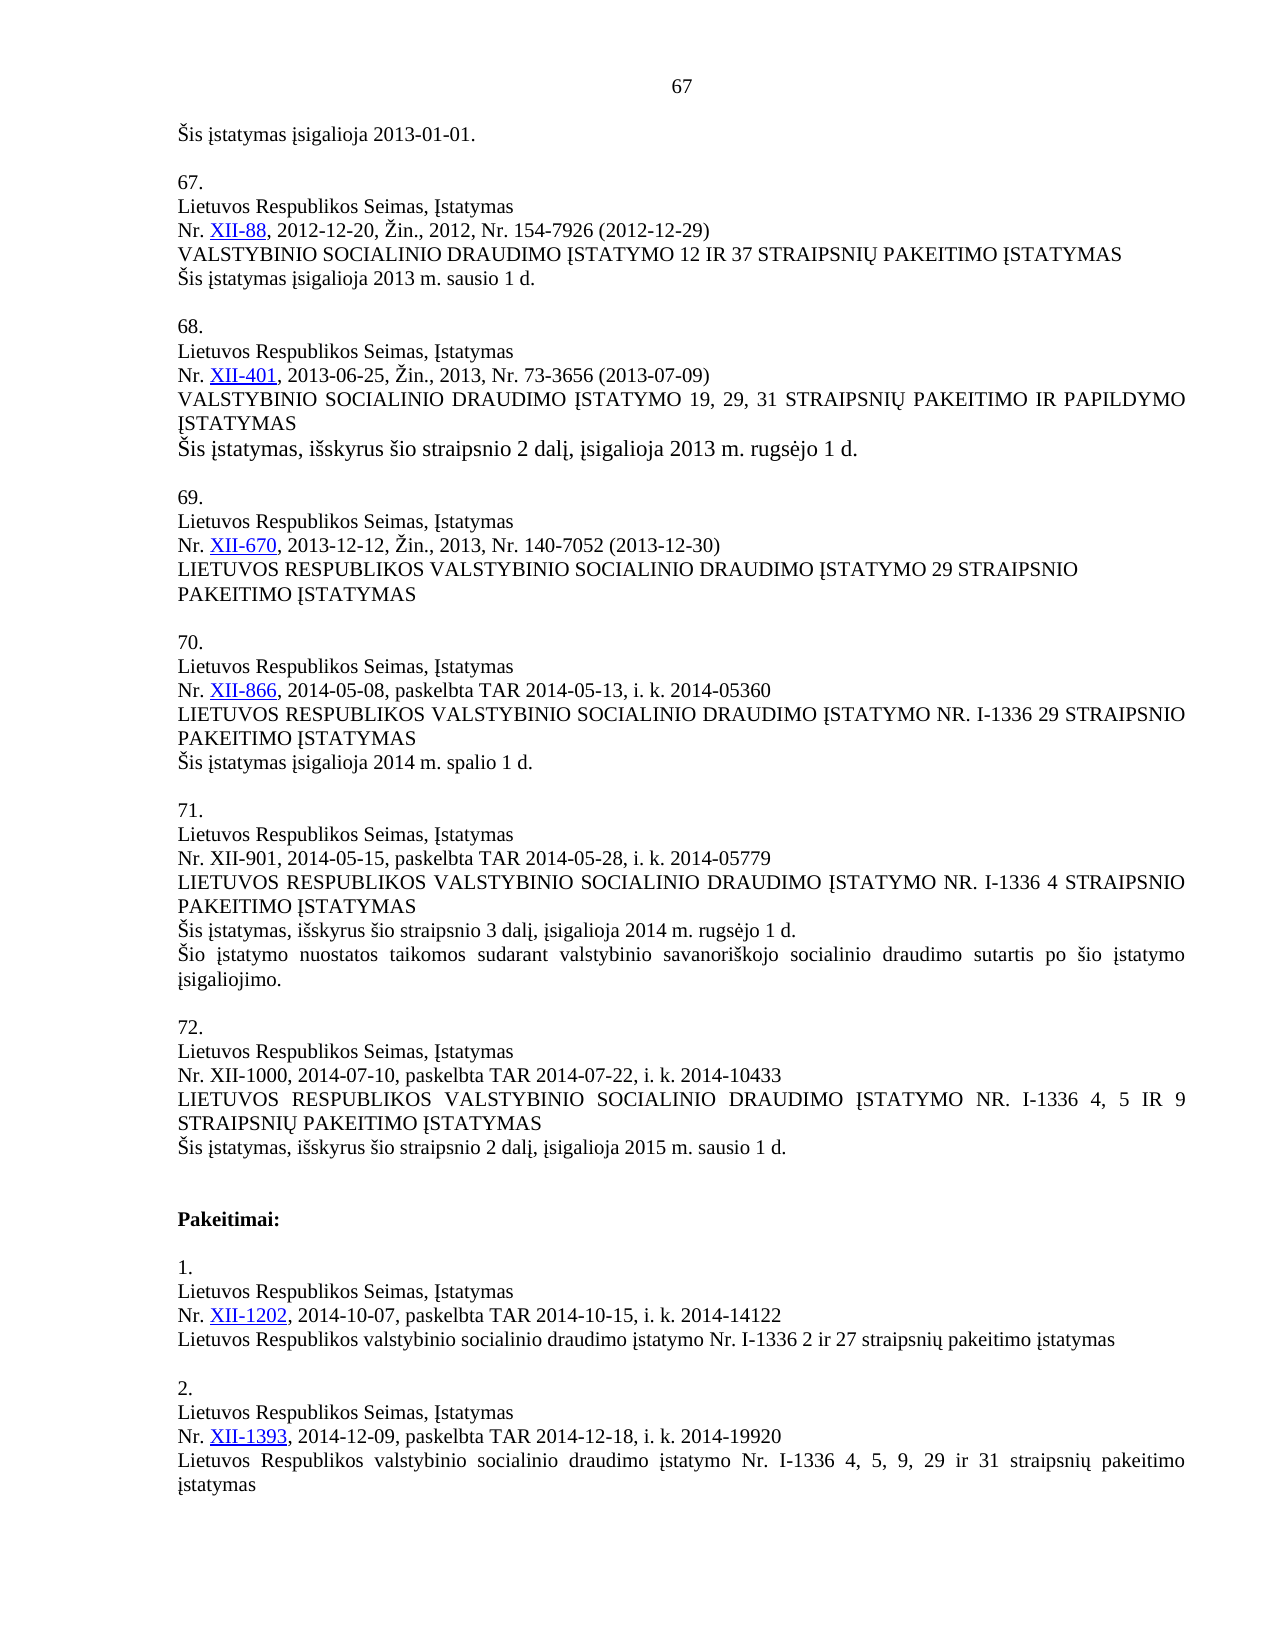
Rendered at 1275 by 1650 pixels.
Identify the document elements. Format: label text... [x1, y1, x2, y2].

text Šis įstatymas, išskyrus šio straipsnio 3 dalį, įsigalioja 2014 m. rugsėjo 1 d. [177, 918, 1186, 942]
text Lietuvos Respublikos Seimas, Įstatymas [177, 194, 1186, 218]
text Šis įstatymas, išskyrus šio straipsnio 2 dalį, įsigalioja 2013 m. rugsėjo 1 d. [177, 435, 1186, 461]
text Lietuvos Respublikos Seimas, Įstatymas [177, 338, 1186, 363]
text VALSTYBINIO SOCIALINIO DRAUDIMO ĮSTATYMO 12 IR 37 STRAIPSNIŲ PAKEITIMO ĮSTATYMAS [177, 242, 1186, 266]
text Šio įstatymo nuostatos taikomos sudarant valstybinio savanoriškojo socialinio draudimo sutartis po šio įstatymo įsigaliojimo. [177, 942, 1187, 991]
text Šis įstatymas įsigalioja 2014 m. spalio 1 d. [177, 750, 1186, 774]
text 69. [177, 485, 1186, 509]
text LIETUVOS RESPUBLIKOS VALSTYBINIO SOCIALINIO DRAUDIMO ĮSTATYMO 29 STRAIPSNIO PAKEITIMO ĮSTATYMAS [177, 557, 1186, 606]
text Šis įstatymas įsigalioja 2013 m. sausio 1 d. [177, 266, 1187, 290]
text Nr. XII-866, 2014-05-08, paskelbta TAR 2014-05-13, i. k. 2014-05360 [177, 678, 1186, 702]
text Nr. XII-1393, 2014-12-09, paskelbta TAR 2014-12-18, i. k. 2014-19920 [177, 1424, 1186, 1448]
text 1. [177, 1255, 1186, 1279]
text Nr. XII-88, 2012-12-20, Žin., 2012, Nr. 154-7926 (2012-12-29) [177, 218, 1186, 242]
text Nr. XII-670, 2013-12-12, Žin., 2013, Nr. 140-7052 (2013-12-30) [177, 533, 1186, 557]
text Lietuvos Respublikos Seimas, Įstatymas [177, 822, 1186, 846]
text 72. [177, 1014, 1186, 1039]
text Nr. XII-1000, 2014-07-10, paskelbta TAR 2014-07-22, i. k. 2014-10433 [177, 1063, 1186, 1087]
text Lietuvos Respublikos Seimas, Įstatymas [177, 1399, 1186, 1424]
text Lietuvos Respublikos Seimas, Įstatymas [177, 654, 1186, 678]
text Šis įstatymas įsigalioja 2013-01-01. [177, 122, 1186, 146]
text Lietuvos Respublikos Seimas, Įstatymas [177, 1039, 1186, 1063]
text Lietuvos Respublikos Seimas, Įstatymas [177, 509, 1186, 533]
text LIETUVOS RESPUBLIKOS VALSTYBINIO SOCIALINIO DRAUDIMO ĮSTATYMO NR. I-1336 4, 5 IR 9 STRAIPSNIŲ PAKEITIMO ĮSTATYMAS [177, 1087, 1186, 1135]
text Lietuvos Respublikos valstybinio socialinio draudimo įstatymo Nr. I-1336 4, 5, 9, 29 ir 31 straipsnių pakeitimo įstatymas [177, 1448, 1186, 1496]
text 70. [177, 629, 1186, 654]
text 68. [177, 314, 1186, 338]
text 67. [177, 170, 1186, 194]
text Lietuvos Respublikos valstybinio socialinio draudimo įstatymo Nr. I-1336 2 ir 27 straipsnių pakeitimo įstatymas [177, 1327, 1186, 1351]
text 2. [177, 1376, 1186, 1399]
text Šis įstatymas, išskyrus šio straipsnio 2 dalį, įsigalioja 2015 m. sausio 1 d. [177, 1135, 1187, 1159]
text Lietuvos Respublikos Seimas, Įstatymas [177, 1279, 1186, 1303]
text Nr. XII-401, 2013-06-25, Žin., 2013, Nr. 73-3656 (2013-07-09) [177, 363, 1186, 387]
text Nr. XII-901, 2014-05-15, paskelbta TAR 2014-05-28, i. k. 2014-05779 [177, 846, 1186, 870]
text LIETUVOS RESPUBLIKOS VALSTYBINIO SOCIALINIO DRAUDIMO ĮSTATYMO NR. I-1336 4 STRAIPSNIO PAKEITIMO ĮSTATYMAS [177, 870, 1186, 918]
text LIETUVOS RESPUBLIKOS VALSTYBINIO SOCIALINIO DRAUDIMO ĮSTATYMO NR. I-1336 29 STRAIPSNIO PAKEITIMO ĮSTATYMAS [177, 702, 1186, 750]
text Nr. XII-1202, 2014-10-07, paskelbta TAR 2014-10-15, i. k. 2014-14122 [177, 1303, 1186, 1327]
text Pakeitimai: [177, 1207, 1186, 1231]
text 71. [177, 798, 1186, 822]
text VALSTYBINIO SOCIALINIO DRAUDIMO ĮSTATYMO 19, 29, 31 STRAIPSNIŲ PAKEITIMO IR PAPILDYMO ĮSTATYMAS [177, 387, 1186, 435]
